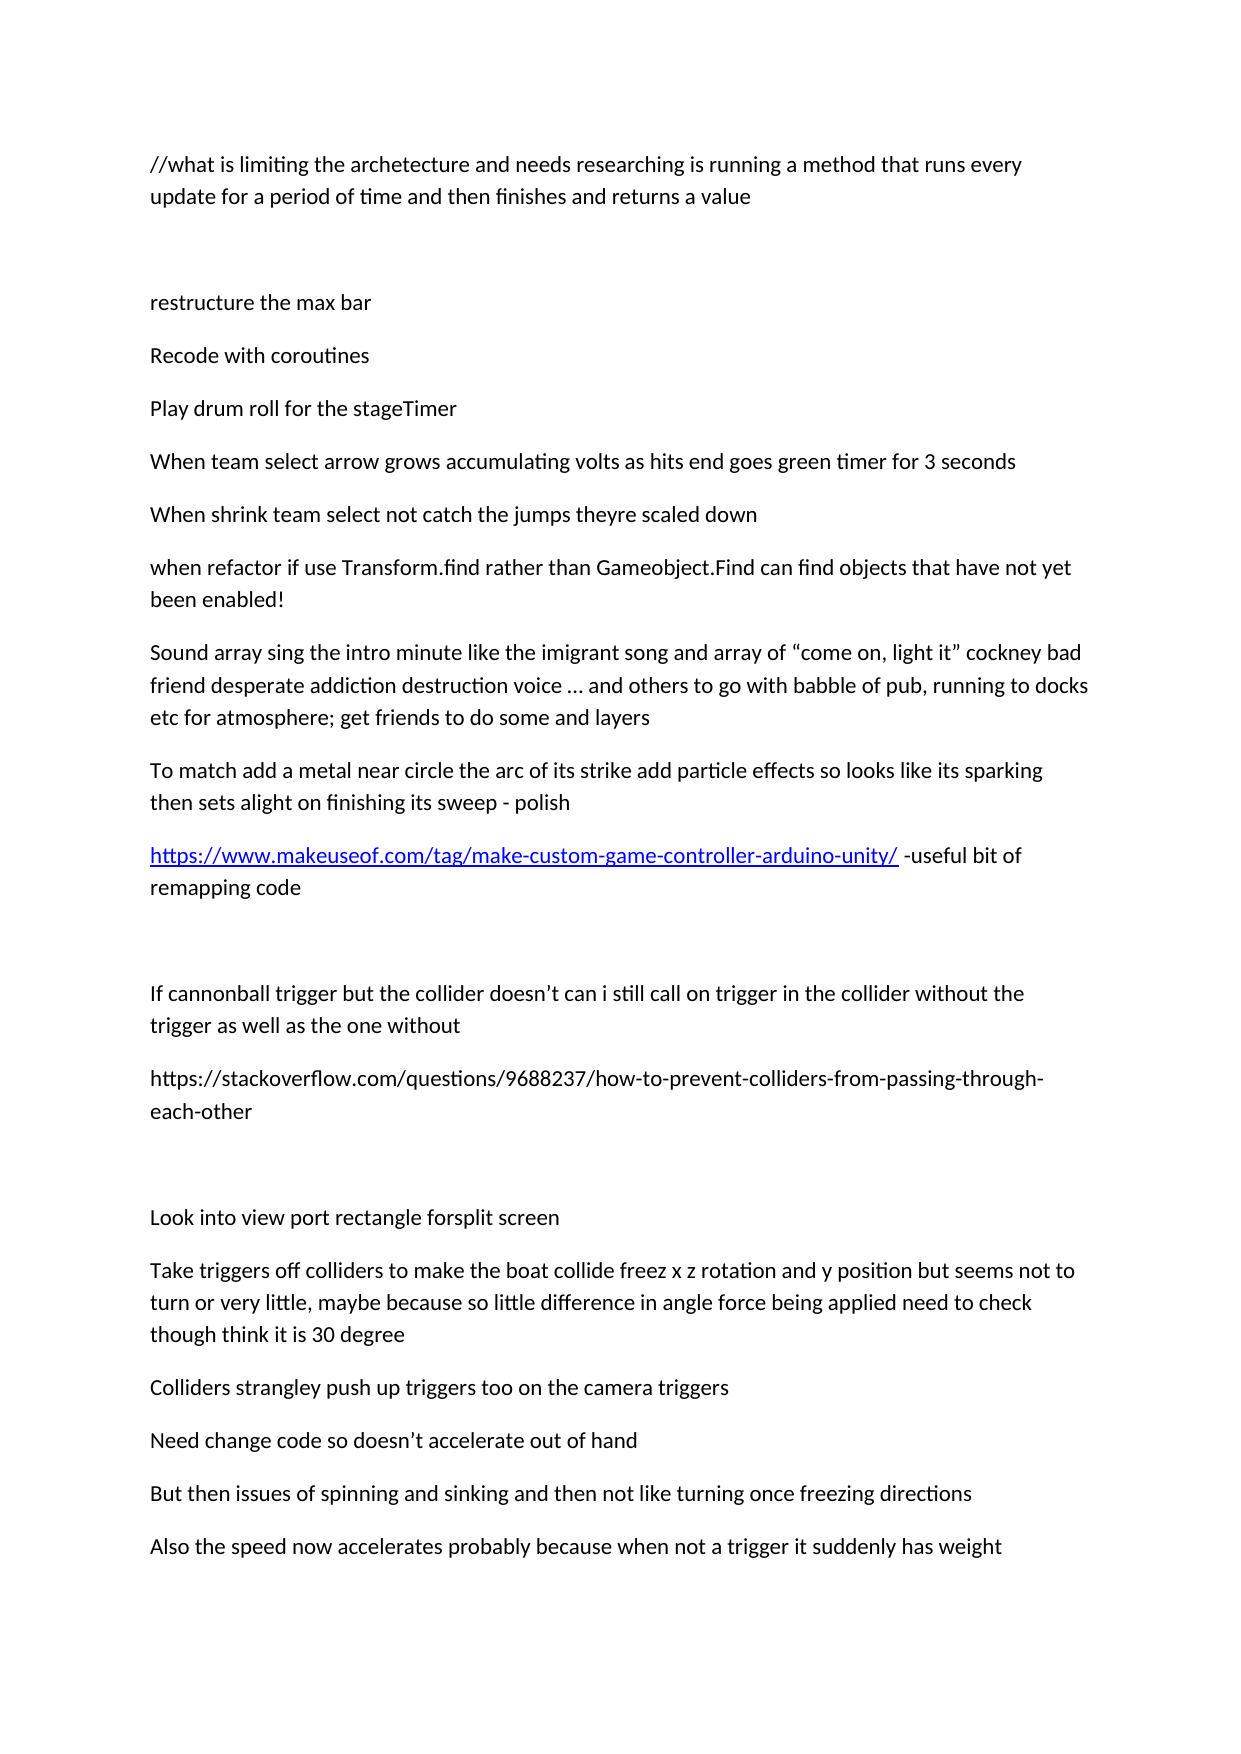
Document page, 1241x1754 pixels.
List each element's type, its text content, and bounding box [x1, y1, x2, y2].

text restructure the max bar [150, 288, 1090, 316]
text Take triggers off colliders to make the boat collide freez x z rotation and y position but seems not to turn or very little, maybe because so little difference in angle force being applied need to check though think it is 30 degree [150, 1256, 1090, 1348]
text When shrink team select not catch the jumps theyre scaled down [150, 500, 1090, 528]
text But then issues of spinning and sinking and then not like turning once freezing directions [150, 1479, 1090, 1507]
text //what is limiting the archetecture and needs researching is running a method that runs every update for a period of time and then finishes and returns a value [150, 150, 1090, 210]
text https://www.makeuseof.com/tag/make-custom-game-controller-arduino-unity/ -useful bit of remapping code [150, 841, 1090, 901]
text Colliders strangley push up triggers too on the camera triggers [150, 1373, 1090, 1401]
text Also the speed now accelerates probably because when not a trigger it suddenly has weight [150, 1532, 1090, 1560]
text https://stackoverflow.com/questions/9688237/how-to-prevent-colliders-from-passing-through-each-other [150, 1064, 1090, 1125]
text If cannonball trigger but the collider doesn’t can i still call on trigger in the collider without the trigger as well as the one without [150, 979, 1090, 1039]
text Look into view port rectangle forsplit screen [150, 1203, 1090, 1231]
text Sound array sing the intro minute like the imigrant song and array of “come on, light it” cockney bad friend desperate addiction destruction voice … and others to go with babble of pub, running to docks etc for atmosphere; get friends to do some and layers [150, 638, 1090, 731]
text To match add a metal near circle the arc of its strike add particle effects so looks like its sparking then sets alight on finishing its sweep - polish [150, 756, 1090, 816]
text when refactor if use Transform.find rather than Gameobject.Find can find objects that have not yet been enabled! [150, 553, 1090, 613]
text Play drum roll for the stageTimer [150, 394, 1090, 422]
text When team select arrow grows accumulating volts as hits end goes green timer for 3 seconds [150, 447, 1090, 475]
text Need change code so doesn’t accelerate out of hand [150, 1426, 1090, 1454]
text Recode with coroutines [150, 341, 1090, 369]
